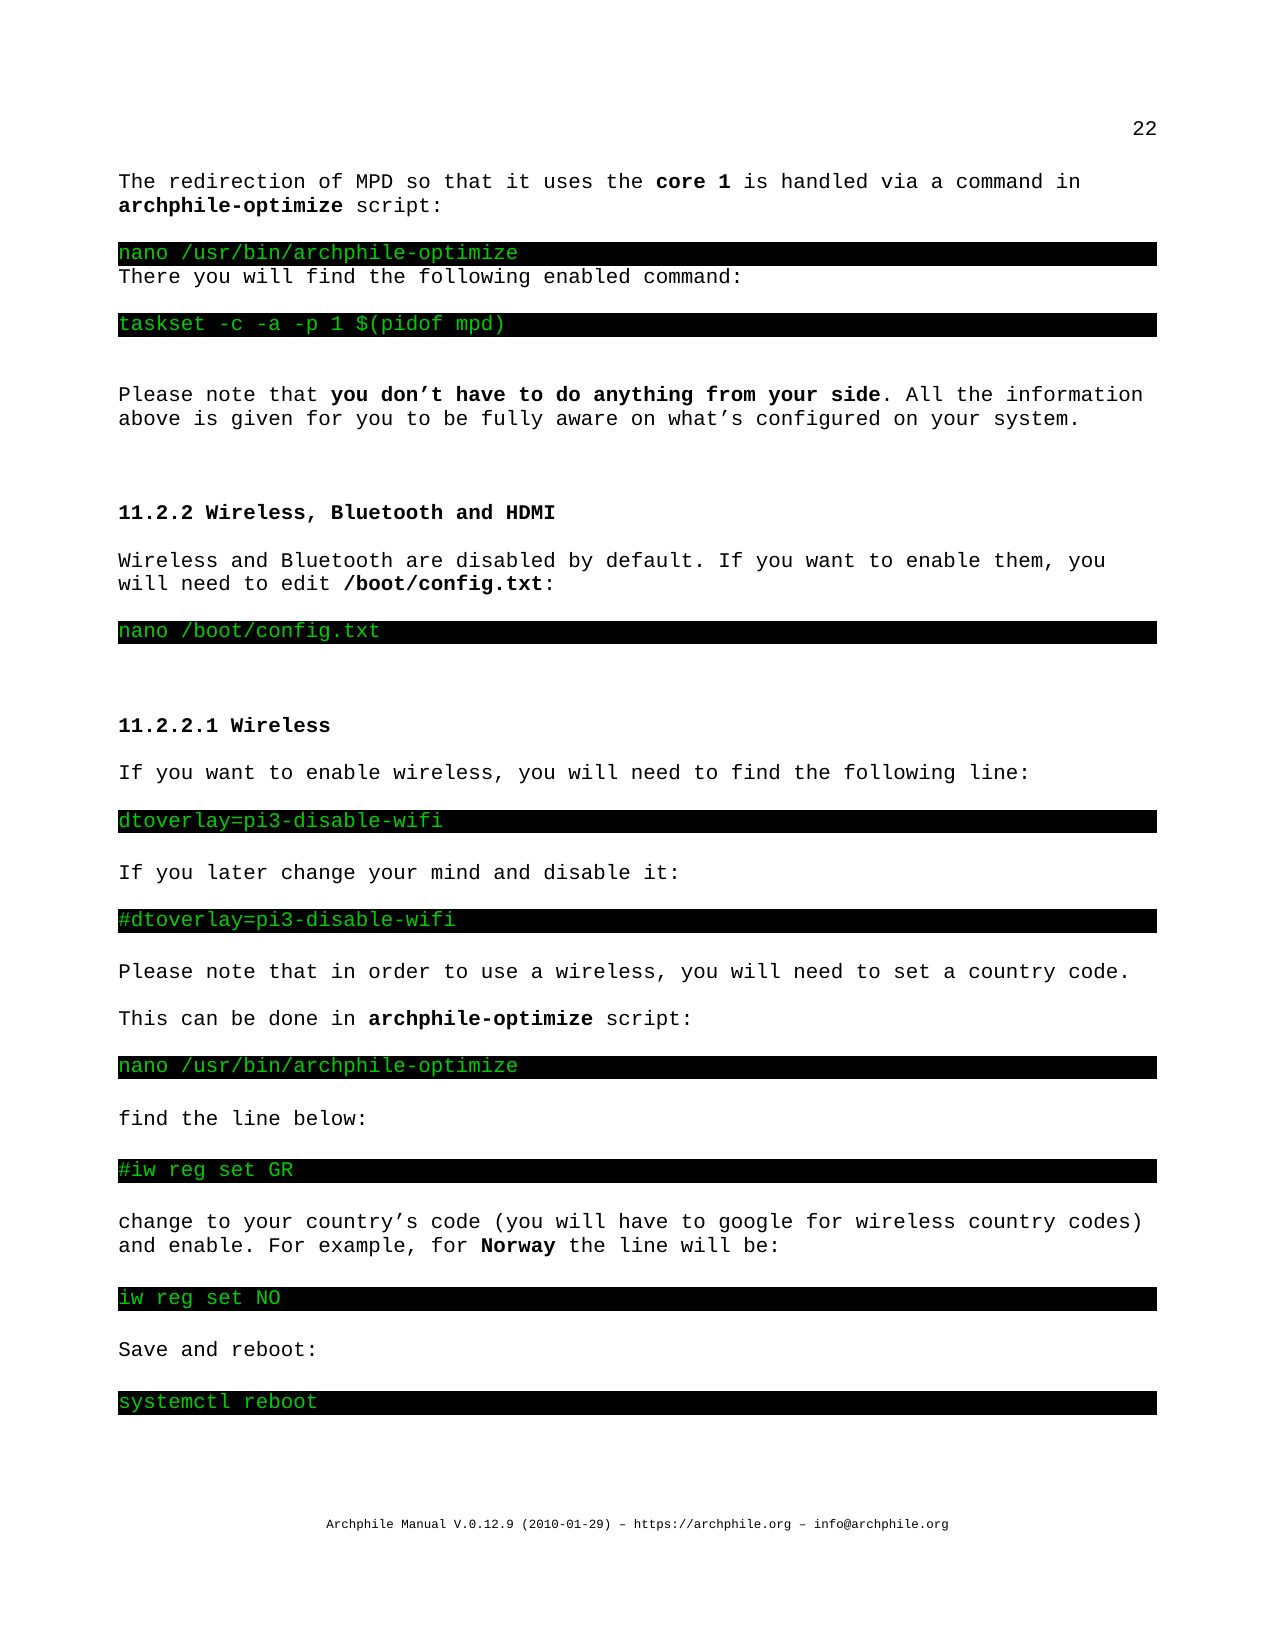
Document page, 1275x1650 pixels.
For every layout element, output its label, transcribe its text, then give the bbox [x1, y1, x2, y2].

text This can be done in archphile-optimize script: [118, 1008, 1157, 1032]
text 11.2.2.1 Wireless [118, 715, 1157, 739]
text Please note that you don’t have to do anything from your side. All the information above is given for you to be fully aware on what’s configured on your system. [118, 384, 1157, 431]
text If you want to enable wireless, you will need to find the following line: [118, 762, 1157, 786]
text find the line below: [118, 1107, 1157, 1131]
text Wireless and Bluetooth are disabled by default. If you want to enable them, you will need to edit /boot/config.txt: [118, 549, 1157, 597]
text There you will find the following enabled command: [118, 266, 1157, 289]
text Save and reboot: [118, 1339, 1157, 1363]
text systemctl reboot [118, 1391, 1157, 1415]
text nano /boot/config.txt [118, 621, 1157, 644]
text change to your country’s code (you will have to google for wireless country codes) and enable. For example, for Norway the line will be: [118, 1211, 1157, 1259]
text nano /usr/bin/archphile-optimize [118, 1056, 1157, 1079]
text #dtoverlay=pi3-disable-wifi [118, 909, 1157, 933]
text nano /usr/bin/archphile-optimize [118, 242, 1157, 266]
text taskset -c -a -p 1 $(pidof mpd) [118, 313, 1157, 337]
text Please note that in order to use a wireless, you will need to set a country code. [118, 961, 1157, 984]
text 11.2.2 Wireless, Bluetooth and HDMI [118, 502, 1157, 526]
text dtoverlay=pi3-disable-wifi [118, 810, 1157, 833]
text The redirection of MPD so that it uses the core 1 is handled via a command in archphile-optimize script: [118, 171, 1157, 218]
text If you later change your mind and disable it: [118, 862, 1157, 885]
text iw reg set NO [118, 1287, 1157, 1311]
text #iw reg set GR [118, 1159, 1157, 1183]
